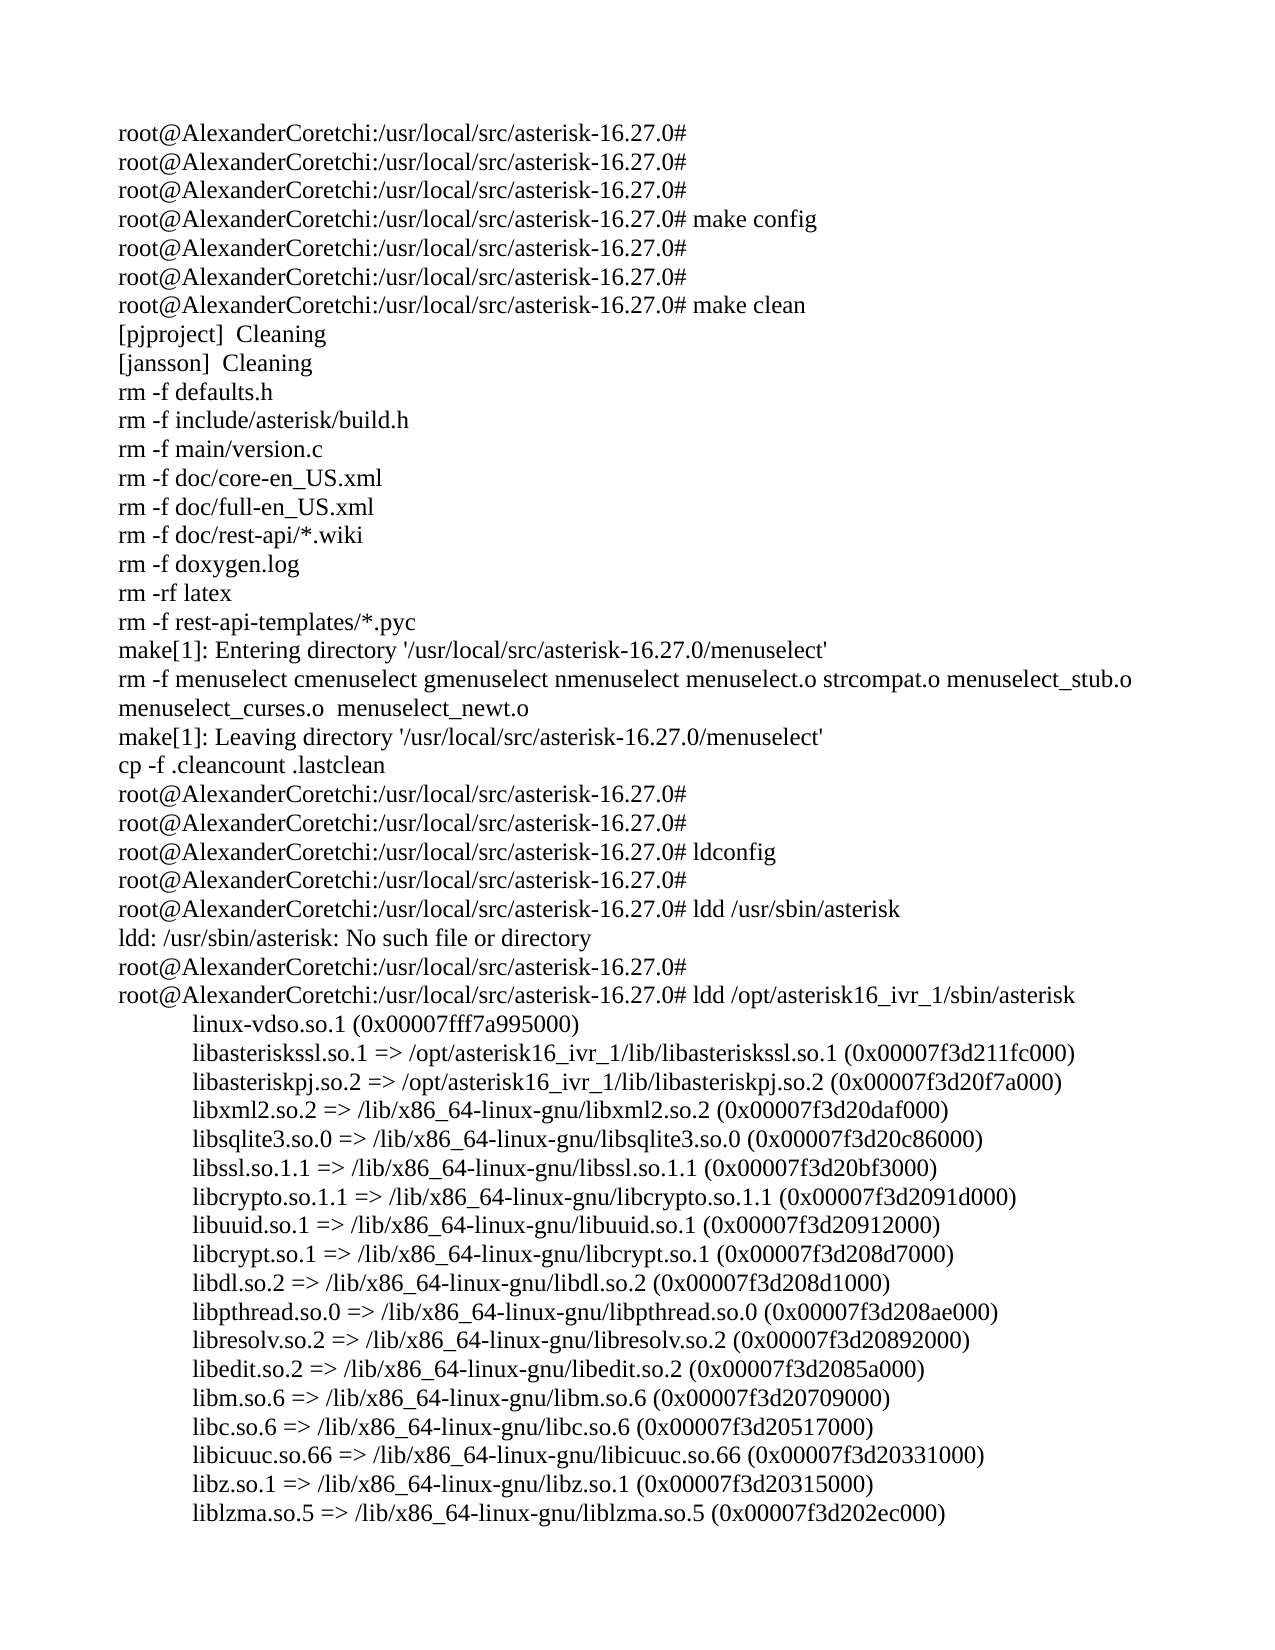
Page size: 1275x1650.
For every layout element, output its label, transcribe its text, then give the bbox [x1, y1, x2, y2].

text root@AlexanderCoretchi:/usr/local/src/asterisk-16.27.0# [118, 233, 1157, 262]
text rm -f doc/rest-api/*.wiki [118, 521, 1157, 549]
text root@AlexanderCoretchi:/usr/local/src/asterisk-16.27.0# [118, 866, 1157, 894]
text rm -f rest-api-templates/*.pyc [118, 607, 1157, 636]
text libz.so.1 => /lib/x86_64-linux-gnu/libz.so.1 (0x00007f3d20315000) [118, 1469, 1157, 1498]
text libresolv.so.2 => /lib/x86_64-linux-gnu/libresolv.so.2 (0x00007f3d20892000) [118, 1326, 1157, 1354]
text root@AlexanderCoretchi:/usr/local/src/asterisk-16.27.0# make clean [118, 291, 1157, 319]
text libsqlite3.so.0 => /lib/x86_64-linux-gnu/libsqlite3.so.0 (0x00007f3d20c86000) [118, 1124, 1157, 1153]
text rm -f doc/core-en_US.xml [118, 463, 1157, 492]
text liblzma.so.5 => /lib/x86_64-linux-gnu/liblzma.so.5 (0x00007f3d202ec000) [118, 1498, 1157, 1527]
text rm -f defaults.h [118, 377, 1157, 406]
text cp -f .cleancount .lastclean [118, 751, 1157, 779]
text root@AlexanderCoretchi:/usr/local/src/asterisk-16.27.0# [118, 808, 1157, 837]
text libedit.so.2 => /lib/x86_64-linux-gnu/libedit.so.2 (0x00007f3d2085a000) [118, 1354, 1157, 1383]
text libssl.so.1.1 => /lib/x86_64-linux-gnu/libssl.so.1.1 (0x00007f3d20bf3000) [118, 1153, 1157, 1182]
text libm.so.6 => /lib/x86_64-linux-gnu/libm.so.6 (0x00007f3d20709000) [118, 1383, 1157, 1412]
text root@AlexanderCoretchi:/usr/local/src/asterisk-16.27.0# ldd /opt/asterisk16_ivr_1/sbin/asterisk [118, 981, 1157, 1009]
text linux-vdso.so.1 (0x00007fff7a995000) [118, 1009, 1157, 1038]
text root@AlexanderCoretchi:/usr/local/src/asterisk-16.27.0# ldd /usr/sbin/asterisk [118, 894, 1157, 923]
text libicuuc.so.66 => /lib/x86_64-linux-gnu/libicuuc.so.66 (0x00007f3d20331000) [118, 1441, 1157, 1469]
text rm -rf latex [118, 578, 1157, 607]
text root@AlexanderCoretchi:/usr/local/src/asterisk-16.27.0# make config [118, 204, 1157, 233]
text libc.so.6 => /lib/x86_64-linux-gnu/libc.so.6 (0x00007f3d20517000) [118, 1412, 1157, 1441]
text rm -f doxygen.log [118, 549, 1157, 578]
text libpthread.so.0 => /lib/x86_64-linux-gnu/libpthread.so.0 (0x00007f3d208ae000) [118, 1297, 1157, 1326]
text root@AlexanderCoretchi:/usr/local/src/asterisk-16.27.0# [118, 779, 1157, 808]
text [pjproject] Cleaning [118, 319, 1157, 348]
text [jansson] Cleaning [118, 348, 1157, 377]
text libxml2.so.2 => /lib/x86_64-linux-gnu/libxml2.so.2 (0x00007f3d20daf000) [118, 1096, 1157, 1124]
text libcrypt.so.1 => /lib/x86_64-linux-gnu/libcrypt.so.1 (0x00007f3d208d7000) [118, 1239, 1157, 1268]
text libasteriskpj.so.2 => /opt/asterisk16_ivr_1/lib/libasteriskpj.so.2 (0x00007f3d20f7a000) [118, 1067, 1157, 1096]
text libasteriskssl.so.1 => /opt/asterisk16_ivr_1/lib/libasteriskssl.so.1 (0x00007f3d211fc000) [118, 1038, 1157, 1067]
text rm -f include/asterisk/build.h [118, 406, 1157, 434]
text root@AlexanderCoretchi:/usr/local/src/asterisk-16.27.0# [118, 118, 1157, 147]
text rm -f main/version.c [118, 434, 1157, 463]
text libuuid.so.1 => /lib/x86_64-linux-gnu/libuuid.so.1 (0x00007f3d20912000) [118, 1211, 1157, 1239]
text make[1]: Entering directory '/usr/local/src/asterisk-16.27.0/menuselect' [118, 636, 1157, 664]
text root@AlexanderCoretchi:/usr/local/src/asterisk-16.27.0# [118, 262, 1157, 291]
text root@AlexanderCoretchi:/usr/local/src/asterisk-16.27.0# ldconfig [118, 837, 1157, 866]
text ldd: /usr/sbin/asterisk: No such file or directory [118, 923, 1157, 952]
text libdl.so.2 => /lib/x86_64-linux-gnu/libdl.so.2 (0x00007f3d208d1000) [118, 1268, 1157, 1297]
text rm -f doc/full-en_US.xml [118, 492, 1157, 521]
text root@AlexanderCoretchi:/usr/local/src/asterisk-16.27.0# [118, 147, 1157, 176]
text root@AlexanderCoretchi:/usr/local/src/asterisk-16.27.0# [118, 176, 1157, 204]
text make[1]: Leaving directory '/usr/local/src/asterisk-16.27.0/menuselect' [118, 722, 1157, 751]
text rm -f menuselect cmenuselect gmenuselect nmenuselect menuselect.o strcompat.o menuselect_stub.o menuselect_curses.o menuselect_newt.o [118, 664, 1157, 722]
text root@AlexanderCoretchi:/usr/local/src/asterisk-16.27.0# [118, 952, 1157, 981]
text libcrypto.so.1.1 => /lib/x86_64-linux-gnu/libcrypto.so.1.1 (0x00007f3d2091d000) [118, 1182, 1157, 1211]
